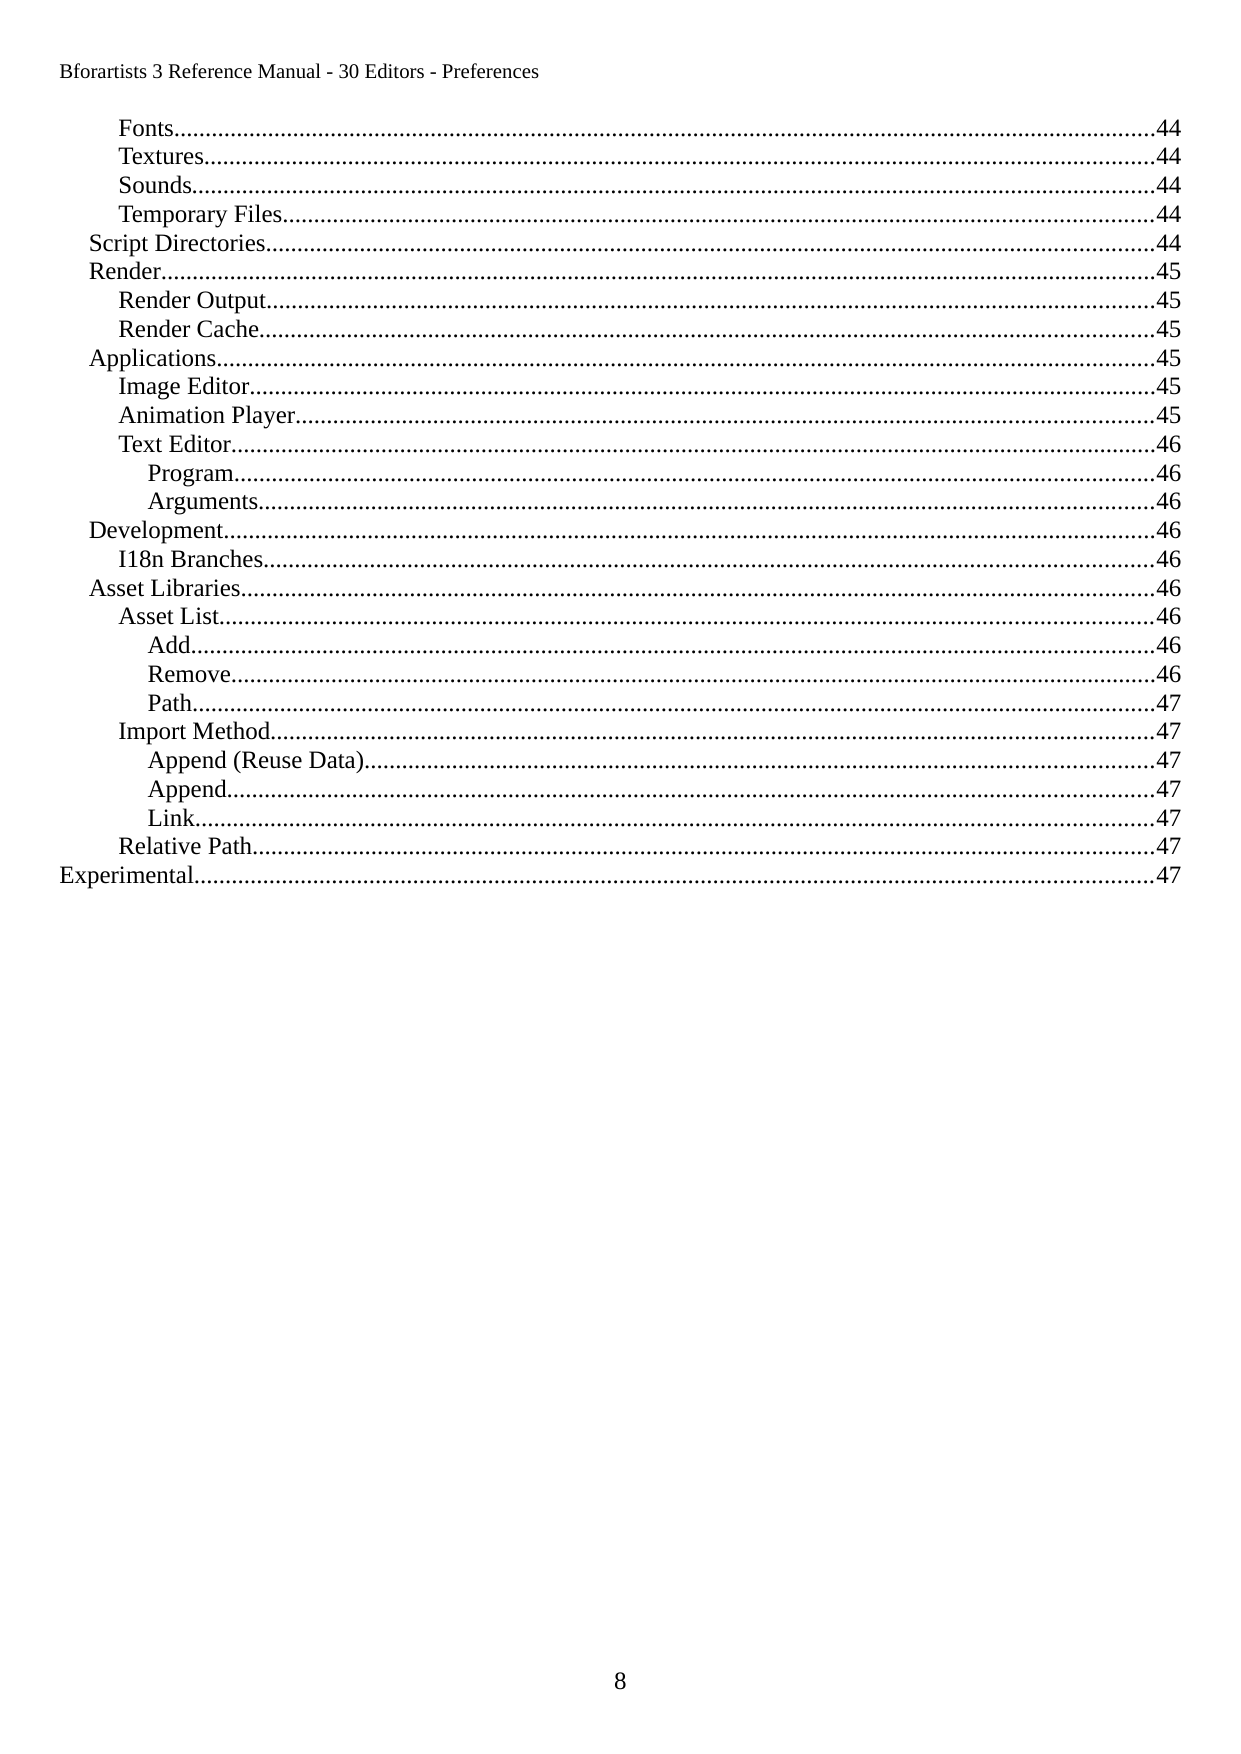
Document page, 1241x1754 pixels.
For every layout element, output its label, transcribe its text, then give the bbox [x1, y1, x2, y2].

text Experimental 47 [59, 860, 1181, 889]
text Append (Reuse Data) 47 [147, 745, 1181, 774]
text Path 47 [147, 688, 1181, 716]
text Add 46 [147, 630, 1181, 659]
text Applications 45 [88, 343, 1181, 371]
text Fonts 44 [118, 113, 1181, 141]
text Asset Libraries 46 [88, 573, 1181, 601]
text Script Directories 44 [88, 228, 1181, 256]
text Render Cache 45 [118, 314, 1181, 343]
text Development 46 [88, 515, 1181, 544]
text Append 47 [147, 774, 1181, 803]
text Link 47 [147, 803, 1181, 831]
text Import Method 47 [118, 716, 1181, 745]
text Text Editor 46 [118, 429, 1181, 458]
text Sounds 44 [118, 170, 1181, 199]
text I18n Branches 46 [118, 544, 1181, 573]
text Program 46 [147, 458, 1181, 486]
text Asset List 46 [118, 601, 1181, 630]
text Temporary Files 44 [118, 199, 1181, 228]
text Animation Player 45 [118, 400, 1181, 429]
text Remove 46 [147, 659, 1181, 688]
text Textures 44 [118, 141, 1181, 170]
text Relative Path 47 [118, 831, 1181, 860]
text Image Editor 45 [118, 371, 1181, 400]
text Arguments 46 [147, 486, 1181, 515]
text Render Output 45 [118, 285, 1181, 314]
text Render 45 [88, 256, 1181, 285]
